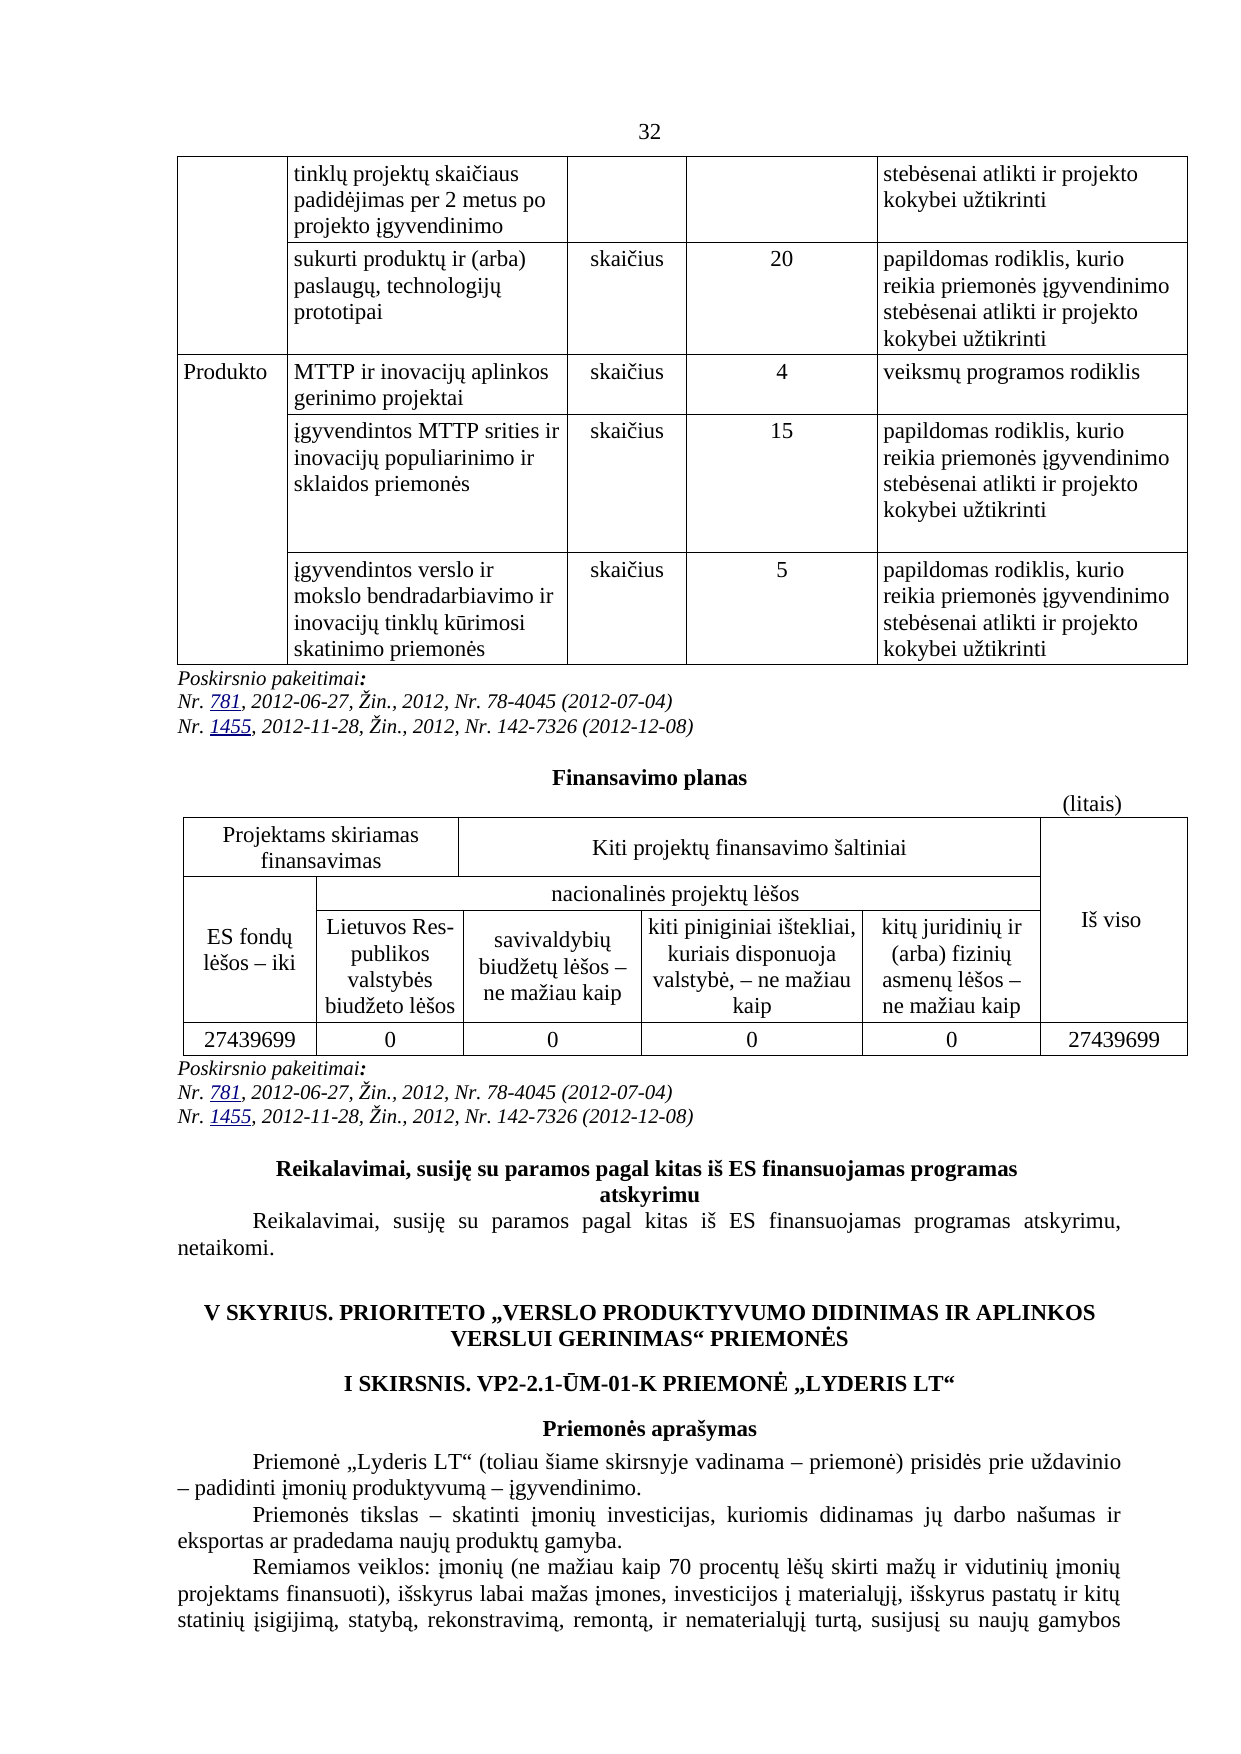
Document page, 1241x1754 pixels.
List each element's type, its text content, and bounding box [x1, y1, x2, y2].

text Nr. 1455, 2012-11-28, Žin., 2012, Nr. 142-7326 (2012-12-08) [177, 713, 1122, 738]
table_cell skaičius [568, 553, 686, 664]
table_cell papildomas rodiklis, kurio reikia priemonės įgyvendinimo stebėsenai atlikti ir projekto kokybei užtikrinti [878, 243, 1187, 354]
text Remiamos veiklos: įmonių (ne mažiau kaip 70 procentų lėšų skirti mažų ir vidutinių įmonių projektams finansuoti), išskyrus labai mažas įmones, investicijos į materialųjį, išskyrus pastatų ir kitų statinių įsigijimą, statybą, rekonstravimą, remontą, ir nematerialųjį turtą, susijusį su naujų gamybos [177, 1553, 1122, 1632]
table_cell MTTP ir inovacijų aplinkos gerinimo projektai [288, 355, 567, 413]
text Priemonės aprašymas [177, 1415, 1122, 1442]
text Finansavimo planas [177, 764, 1122, 790]
subtitle I SKIRSNIS. VP2-2.1-ŪM-01-K priemonė „lyderis LT“ [177, 1370, 1122, 1397]
table_cell 0 [317, 1023, 463, 1055]
table_cell tinklų projektų skaičiaus padidėjimas per 2 metus po projekto įgyvendinimo [288, 157, 567, 242]
table_cell nacionalinės projektų lėšos [317, 877, 1040, 909]
table_cell įgyvendintos MTTP srities ir inovacijų populiarinimo ir sklaidos priemonės [288, 415, 567, 552]
subtitle V SKYRIUS. PRIORITETO „VERSLO PRODUKTYVUMO DIDINIMAS IR APLINKOS VERSLUI GERINIMAS“ PRIEMONĖS [177, 1299, 1122, 1352]
table_cell kitų juridinių ir (arba) fizinių asmenų lėšos – ne mažiau kaip [863, 911, 1040, 1022]
subtitle Poskirsnio pakeitimai: [177, 1056, 1122, 1080]
table_cell skaičius [568, 355, 686, 413]
table_cell papildomas rodiklis, kurio reikia priemonės įgyvendinimo stebėsenai atlikti ir projekto kokybei užtikrinti [878, 415, 1187, 552]
table_cell skaičius [568, 415, 686, 552]
table_cell Lietuvos Res­publikos valstybės biudžeto lėšos [317, 911, 463, 1022]
table_cell papildomas rodiklis, kurio reikia priemonės įgyvendinimo stebėsenai atlikti ir projekto kokybei užtikrinti [878, 553, 1187, 664]
table_cell Produkto [178, 355, 287, 413]
table_cell [687, 157, 877, 242]
table_cell savivaldybių biudžetų lėšos – ne mažiau kaip [464, 911, 641, 1022]
text Nr. 781, 2012-06-27, Žin., 2012, Nr. 78-4045 (2012-07-04) [177, 689, 1122, 713]
text Reikalavimai, susiję su paramos pagal kitas iš ES finansuojamas programas atskyrimu [177, 1154, 1122, 1207]
subtitle Poskirsnio pakeitimai: [177, 665, 1122, 689]
text Priemonė „Lyderis LT“ (toliau šiame skirsnyje vadinama – priemonė) prisidės prie uždavinio – padidinti įmonių produktyvumą – įgyvendinimo. [177, 1448, 1122, 1501]
table_cell įgyvendintos verslo ir mokslo bendradarbiavimo ir inovacijų tinklų kūrimosi skatinimo priemonės [288, 553, 567, 664]
table_cell kiti piniginiai ištekliai, kuriais disponuoja valstybė, – ne mažiau kaip [642, 911, 862, 1022]
text Nr. 1455, 2012-11-28, Žin., 2012, Nr. 142-7326 (2012-12-08) [177, 1104, 1122, 1128]
table_header Kiti projektų finansavimo šaltiniai [459, 818, 1040, 876]
table_cell [178, 157, 287, 354]
table_cell veiksmų programos rodiklis [878, 355, 1187, 413]
text Priemonės tikslas – skatinti įmonių investicijas, kuriomis didinamas jų darbo našumas ir eksportas ar pradedama naujų produktų gamyba. [177, 1501, 1122, 1553]
table_cell 0 [642, 1023, 862, 1055]
table_cell 4 [687, 355, 877, 413]
table_cell sukurti produktų ir (arba) paslaugų, technologijų prototipai [288, 243, 567, 354]
table_cell 0 [464, 1023, 641, 1055]
table_cell [178, 552, 287, 664]
table_cell 0 [863, 1023, 1040, 1055]
table_cell 15 [687, 415, 877, 552]
table_cell [568, 157, 686, 242]
text (litais) [987, 790, 1122, 817]
table_cell 20 [687, 243, 877, 354]
table_cell ES fondų lėšos – iki [184, 877, 316, 1022]
text Nr. 781, 2012-06-27, Žin., 2012, Nr. 78-4045 (2012-07-04) [177, 1080, 1122, 1104]
table_cell stebėsenai atlikti ir projekto kokybei užtikrinti [878, 157, 1187, 242]
table_cell [178, 414, 287, 552]
table_cell 27439699 [184, 1023, 316, 1055]
table_header Iš viso [1041, 818, 1187, 1022]
text Reikalavimai, susiję su paramos pagal kitas iš ES finansuojamas programas atskyrimu, netaikomi. [177, 1207, 1122, 1260]
table_cell skaičius [568, 243, 686, 354]
table_cell 27439699 [1041, 1023, 1187, 1055]
table_cell 5 [687, 553, 877, 664]
table_header Projektams skiriamas finansavimas [184, 818, 458, 876]
